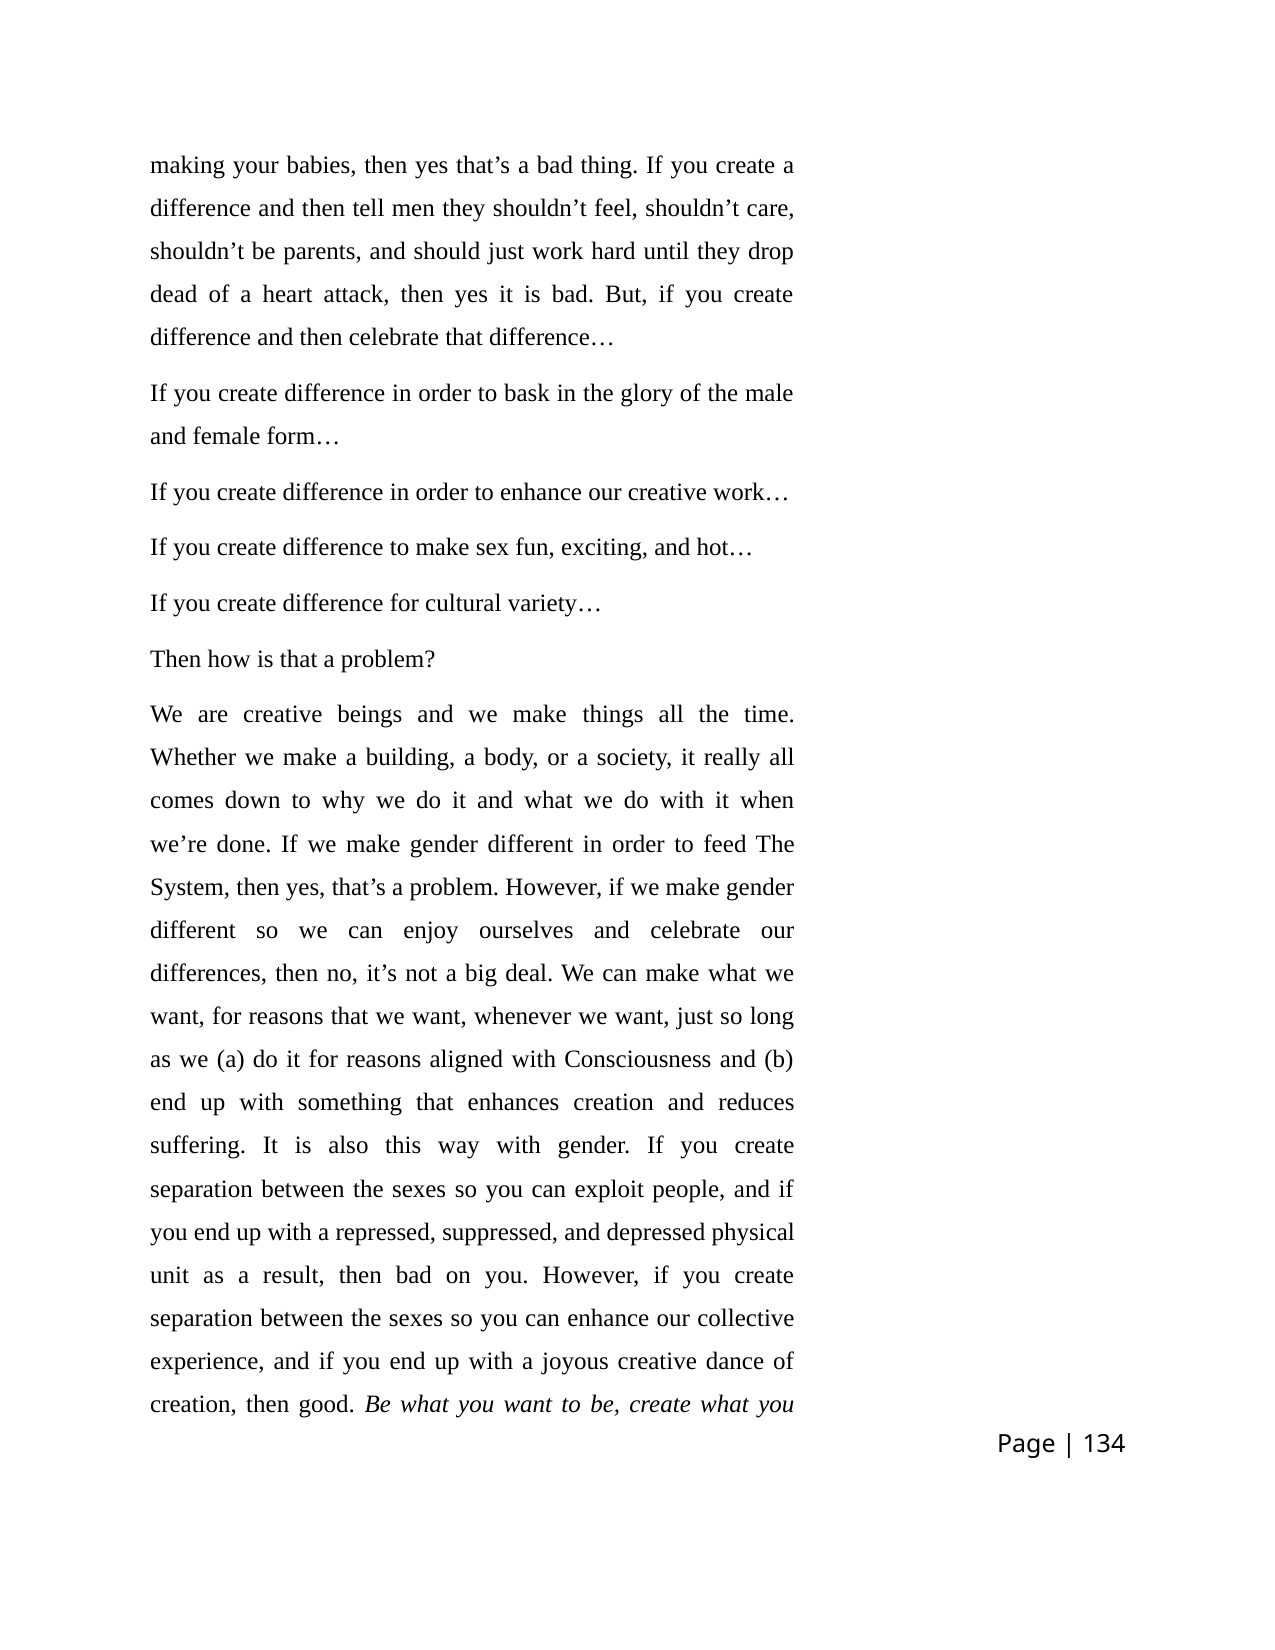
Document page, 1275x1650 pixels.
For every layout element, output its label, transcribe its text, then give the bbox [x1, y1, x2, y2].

text If you create difference in order to enhance our creative work… [150, 477, 795, 506]
text making your babies, then yes that’s a bad thing. If you create a difference and then tell men they shouldn’t feel, shouldn’t care, shouldn’t be parents, and should just work hard until they drop dead of a heart attack, then yes it is bad. But, if you create difference and then celebrate that difference… [150, 150, 795, 351]
text If you create difference to make sex fun, exciting, and hot… [150, 532, 795, 561]
text If you create difference for cultural variety… [150, 588, 795, 617]
text If you create difference in order to bask in the glory of the male and female form… [150, 378, 795, 450]
text Then how is that a problem? [150, 644, 795, 672]
text We are creative beings and we make things all the time. Whether we make a building, a body, or a society, it really all comes down to why we do it and what we do with it when we’re done. If we make gender different in order to feed The System, then yes, that’s a problem. However, if we make gender different so we can enjoy ourselves and celebrate our differences, then no, it’s not a big deal. We can make what we want, for reasons that we want, whenever we want, just so long as we (a) do it for reasons aligned with Consciousness and (b) end up with something that enhances creation and reduces suffering. It is also this way with gender. If you create separation between the sexes so you can exploit people, and if you end up with a repressed, suppressed, and depressed physical unit as a result, then bad on you. However, if you create separation between the sexes so you can enhance our collective experience, and if you end up with a joyous creative dance of creation, then good. Be what you want to be, create what you [150, 699, 795, 1418]
